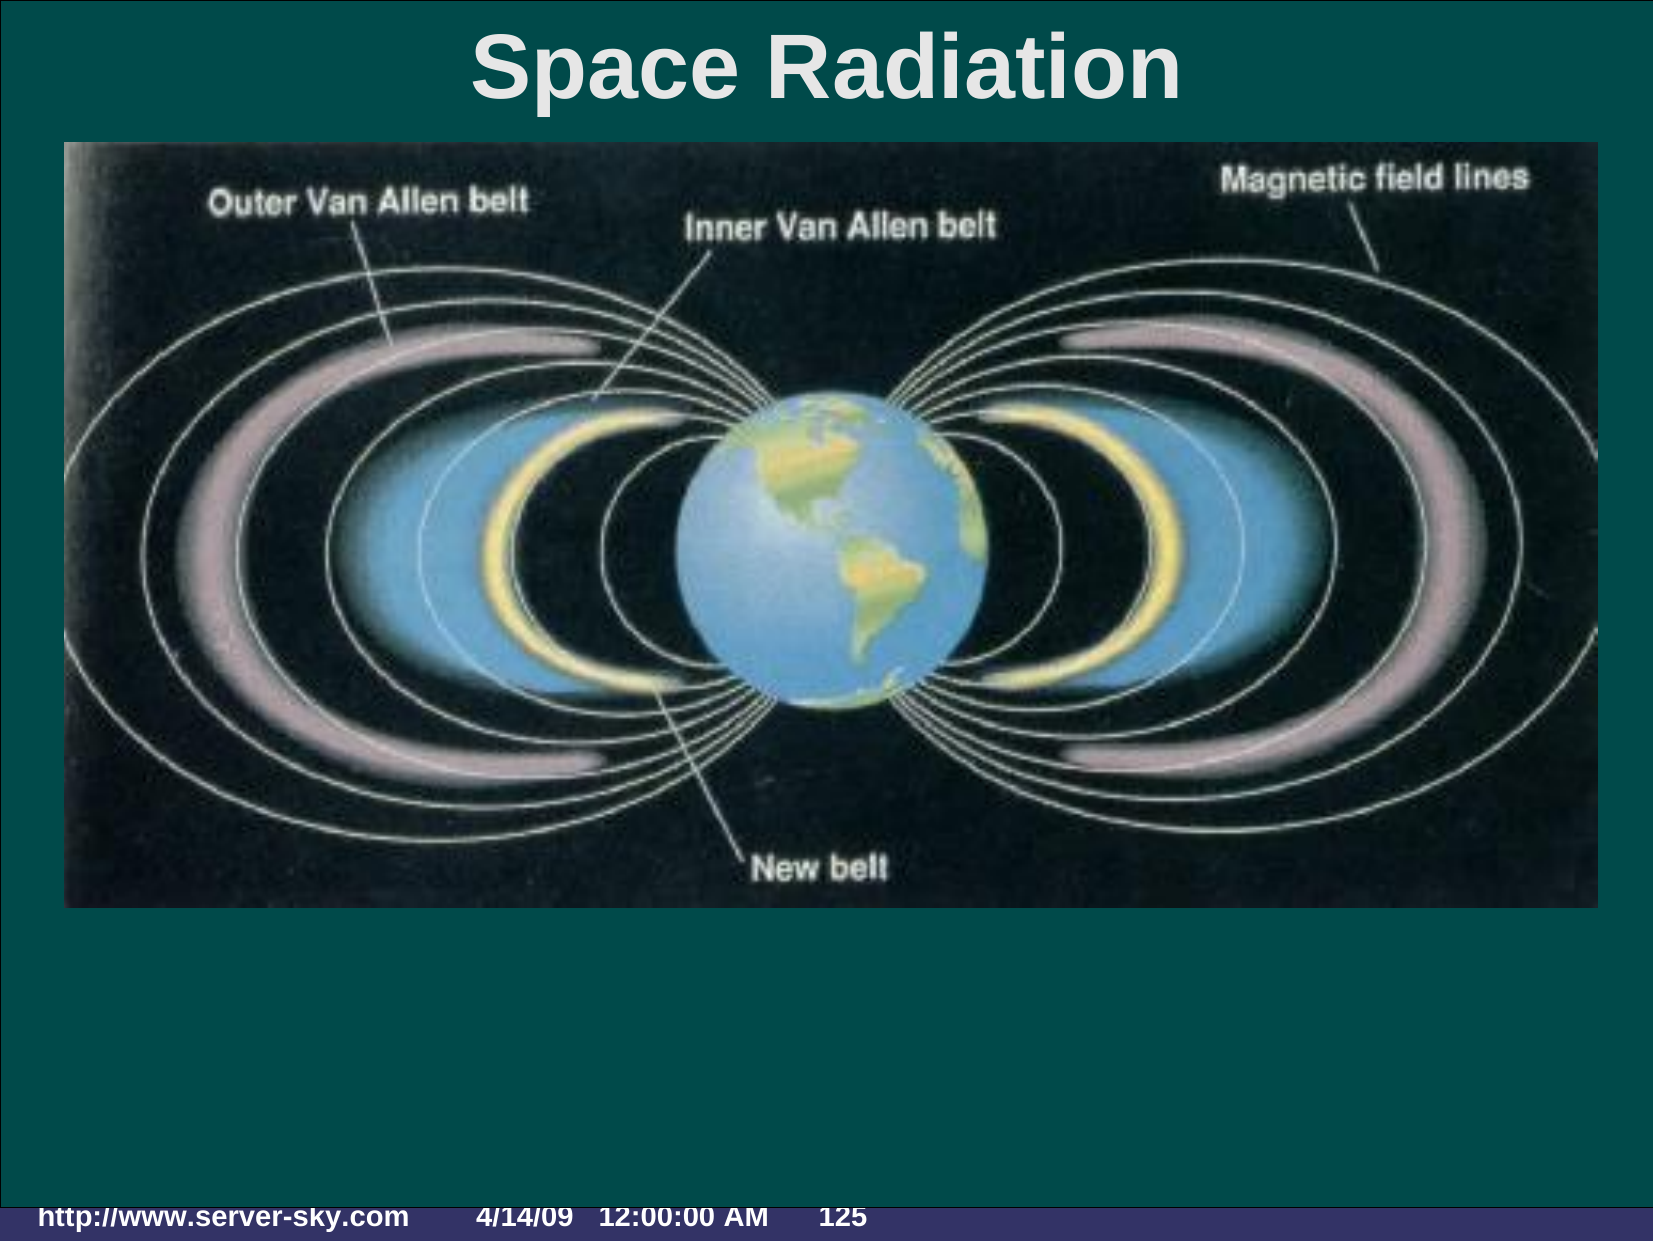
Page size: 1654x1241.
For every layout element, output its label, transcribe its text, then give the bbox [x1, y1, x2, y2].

picture [64, 142, 1598, 908]
text_box [0, 0, 1653, 1208]
title Space Radiation [121, 0, 1534, 137]
